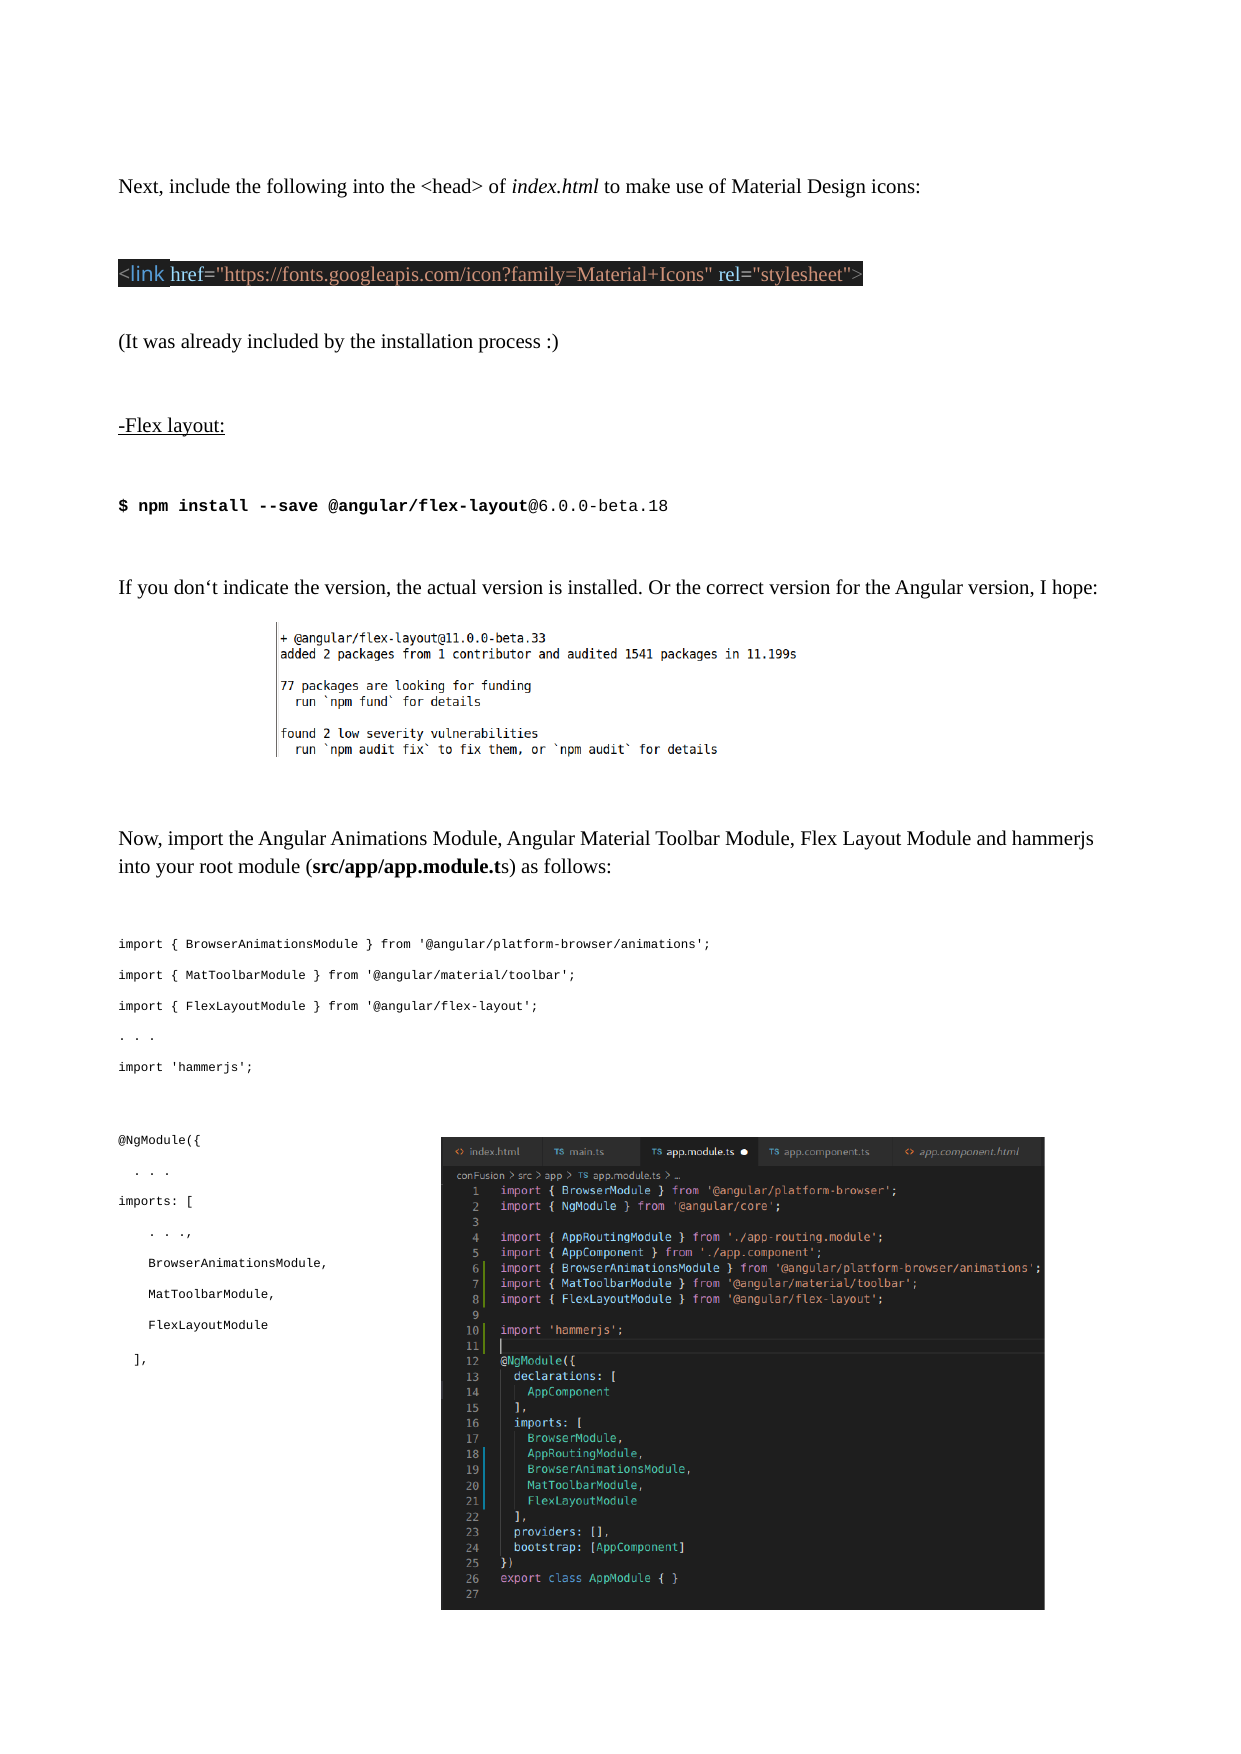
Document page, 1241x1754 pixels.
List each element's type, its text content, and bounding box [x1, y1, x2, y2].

text MatToolbarModule, [118, 1288, 441, 1302]
text (It was already included by the installation process :) [118, 329, 1122, 353]
picture [276, 622, 812, 757]
text ], [118, 1349, 441, 1368]
text [1045, 1288, 1122, 1302]
text -Flex layout: [118, 413, 1122, 437]
text import { BrowserAnimationsModule } from '@angular/platform-browser/animations'; [118, 938, 1122, 952]
text [1045, 1195, 1122, 1209]
text . . . [118, 1030, 1122, 1044]
text $ npm install --save @angular/flex-layout@6.0.0-beta.18 [118, 497, 1122, 516]
text BrowserAnimationsModule, [118, 1257, 441, 1271]
text If you don‘t indicate the version, the actual version is installed. Or the correct version for the Angular version, I hope: [118, 575, 1122, 599]
text import { MatToolbarModule } from '@angular/material/toolbar'; [118, 969, 1122, 983]
text [1045, 1164, 1122, 1179]
text . . ., [118, 1226, 441, 1240]
text [1045, 1349, 1122, 1368]
text <link href="https://fonts.googleapis.com/icon?family=Material+Icons" rel="stylesheet"> [118, 259, 1122, 287]
text @NgModule({ [118, 1134, 1122, 1148]
text Now, import the Angular Animations Module, Angular Material Toolbar Module, Flex Layout Module and hammerjs into your root module (src/app/app.module.ts) as follows: [118, 826, 1122, 878]
subtitle Next, include the following into the <head> of index.html to make use of Material Design icons: [118, 174, 1122, 198]
text [1045, 1226, 1122, 1240]
text . . . [118, 1164, 441, 1179]
text FlexLayoutModule [118, 1319, 441, 1333]
text [1045, 1319, 1122, 1333]
picture [441, 1137, 1045, 1610]
text imports: [ [118, 1195, 441, 1209]
text import 'hammerjs'; [118, 1061, 1122, 1075]
text import { FlexLayoutModule } from '@angular/flex-layout'; [118, 999, 1122, 1014]
text [1045, 1257, 1122, 1271]
